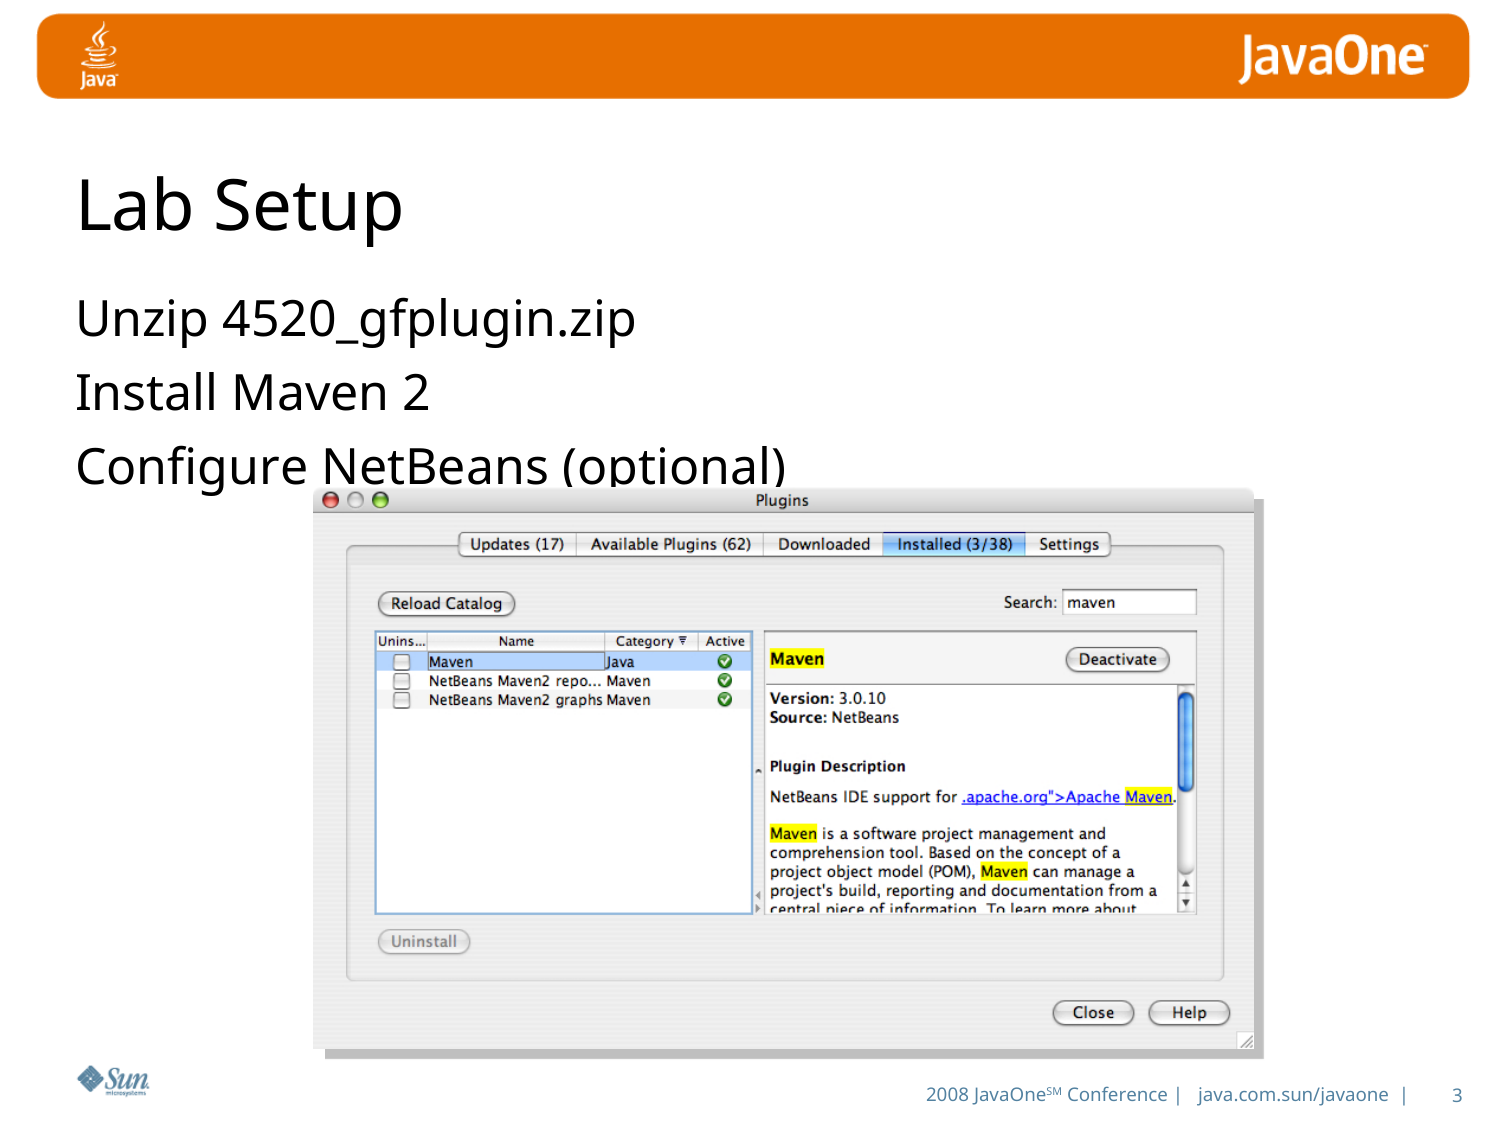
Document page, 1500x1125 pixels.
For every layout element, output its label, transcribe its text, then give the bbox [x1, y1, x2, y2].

title Lab Setup [75, 124, 1426, 287]
list Unzip 4520_gfplugin.zip Install Maven 2 Configure NetBeans (optional) [75, 287, 1426, 563]
picture [0, 0, 1500, 1125]
